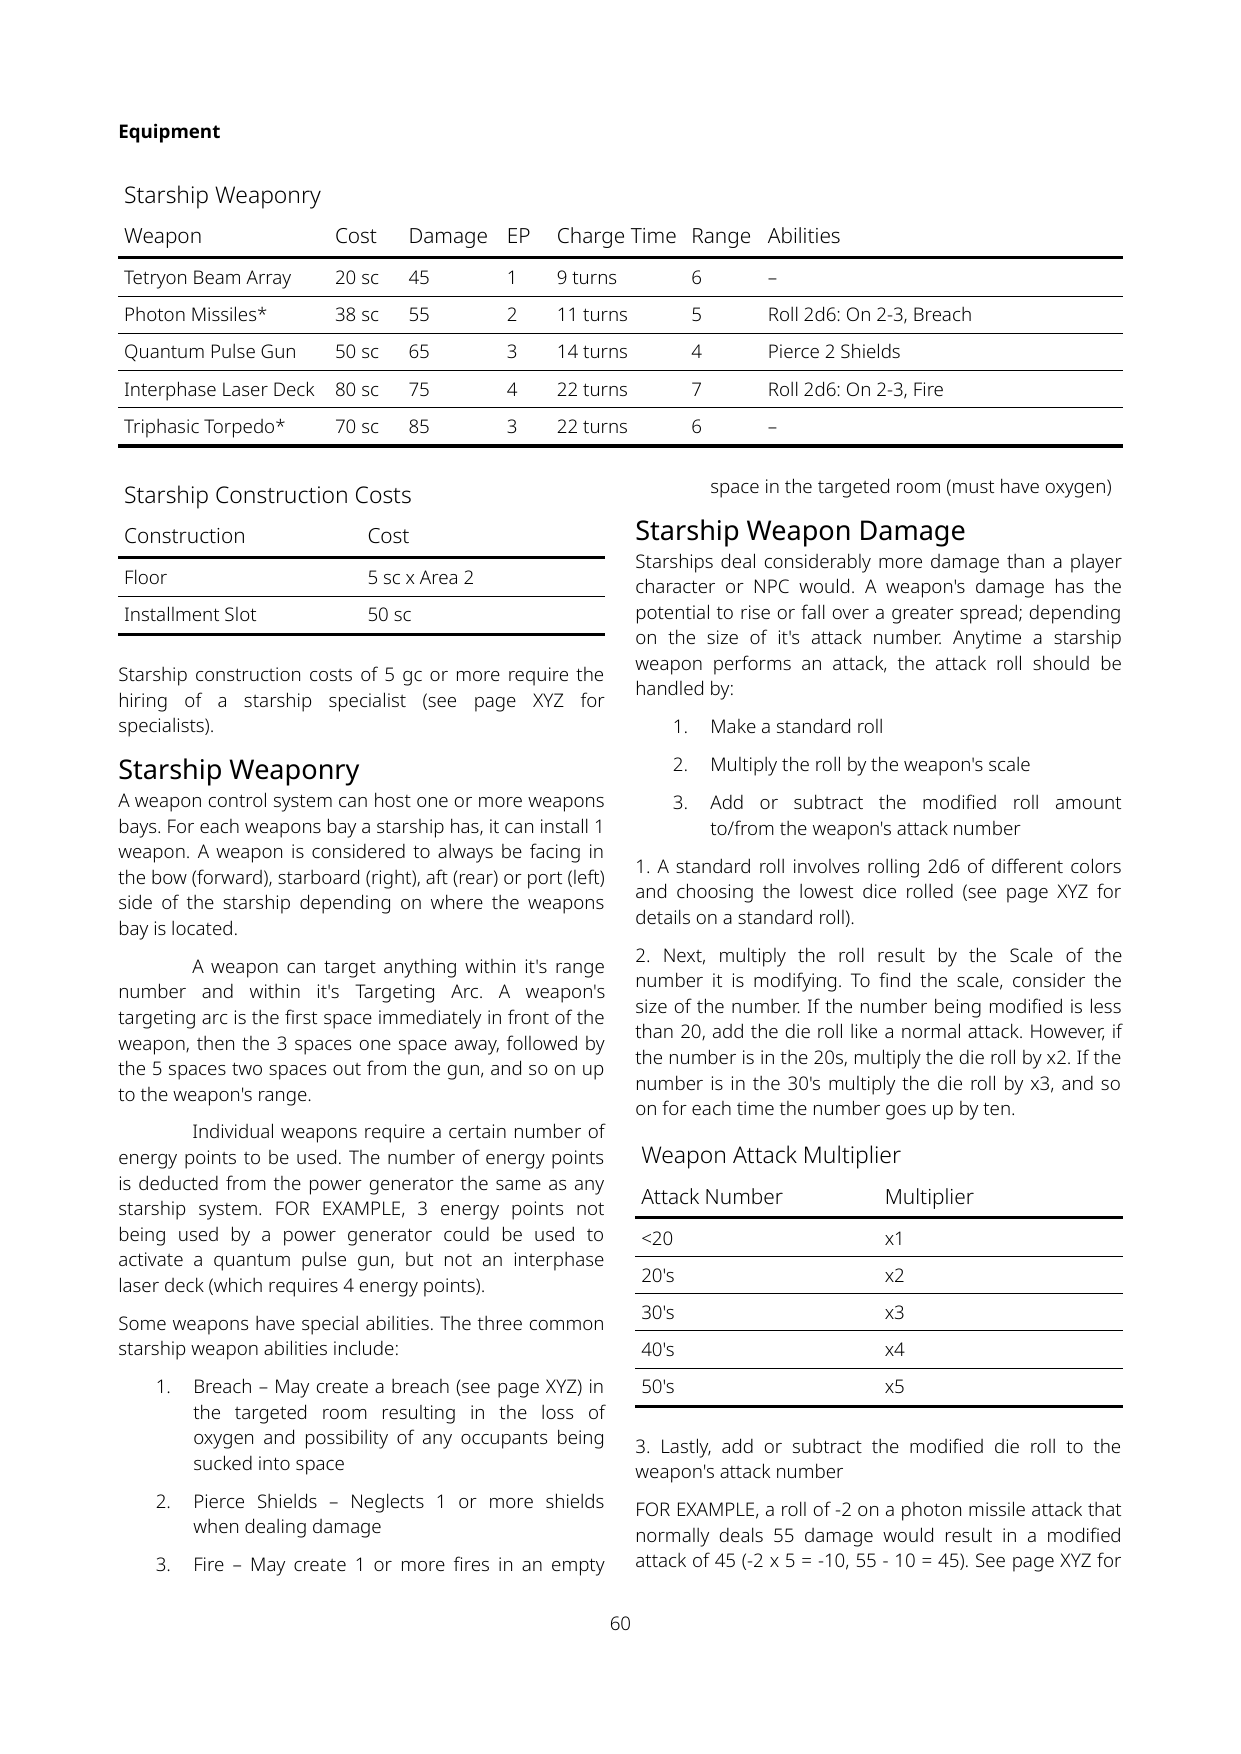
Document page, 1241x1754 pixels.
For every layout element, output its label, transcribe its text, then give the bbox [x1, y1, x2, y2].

text Starship Weaponry [118, 751, 605, 788]
table_cell 3 [501, 334, 551, 370]
table_cell 4 [685, 334, 762, 370]
table_cell Weapon [118, 216, 329, 256]
table_cell Range [685, 216, 762, 256]
table_header Weapon Attack Multiplier [635, 1133, 1122, 1176]
table_cell 20 sc [329, 259, 402, 296]
list Breach – May create a breach (see page XYZ) in the targeted room resulting in the loss of oxygen and possibility of any occupants being sucked into space [156, 1373, 605, 1476]
table_cell 7 [685, 371, 762, 407]
table_cell Interphase Laser Deck [118, 371, 329, 407]
table_cell – [762, 259, 1123, 296]
table_cell 38 sc [329, 297, 402, 333]
table_cell x1 [879, 1219, 1122, 1256]
table_cell 80 sc [329, 371, 402, 407]
table_cell 14 turns [551, 334, 685, 370]
table_cell 1 [501, 259, 551, 296]
text Individual weapons require a certain number of energy points to be used. The number of energy points is deducted from the power generator the same as any starship system. FOR EXAMPLE, 3 energy points not being used by a power generator could be used to activate a quantum pulse gun, but not an interphase laser deck (which requires 4 energy points). [118, 1119, 605, 1297]
list Pierce Shields – Neglects 1 or more shields when dealing damage [156, 1488, 605, 1539]
table_cell Photon Missiles* [118, 297, 329, 333]
table_cell Pierce 2 Shields [762, 334, 1123, 370]
table_cell 9 turns [551, 259, 685, 296]
table_cell 20's [635, 1257, 879, 1293]
table_cell x3 [879, 1294, 1122, 1330]
text 1. A standard roll involves rolling 2d6 of different colors and choosing the lowest dice rolled (see page XYZ for details on a standard roll). [635, 853, 1122, 930]
table_header Starship Weaponry [118, 173, 1123, 216]
table_cell 75 [403, 371, 501, 407]
table_cell 6 [685, 408, 762, 444]
table_cell 5 sc x Area 2 [362, 559, 605, 596]
table_cell 55 [403, 297, 501, 333]
table_cell 4 [501, 371, 551, 407]
table_cell 45 [403, 259, 501, 296]
text Starship construction costs of 5 gc or more require the hiring of a starship specialist (see page XYZ for specialists). [118, 636, 605, 738]
table_cell 5 [685, 297, 762, 333]
list Fire – May create 1 or more fires in an empty [156, 1552, 605, 1577]
table_cell Abilities [762, 216, 1123, 256]
table_cell 50 sc [329, 334, 402, 370]
table_cell Damage [403, 216, 501, 256]
table_cell 30's [635, 1294, 879, 1330]
table_cell Quantum Pulse Gun [118, 334, 329, 370]
table_cell x4 [879, 1331, 1122, 1367]
text Some weapons have special abilities. The three common starship weapon abilities include: [118, 1310, 605, 1361]
table_cell 50 sc [362, 597, 605, 633]
table_cell Cost [362, 516, 605, 556]
table_cell 2 [501, 297, 551, 333]
text Starships deal considerably more damage than a player character or NPC would. A weapon's damage has the potential to rise or fall over a greater spread; depending on the size of it's attack number. Anytime a starship weapon performs an attack, the attack roll should be handled by: [635, 548, 1122, 701]
table_cell x2 [879, 1257, 1122, 1293]
table_cell 70 sc [329, 408, 402, 444]
table_cell Roll 2d6: On 2-3, Breach [762, 297, 1123, 333]
table_cell Floor [118, 559, 362, 596]
text 2. Next, multiply the roll result by the Scale of the number it is modifying. To find the scale, consider the size of the number. If the number being modified is less than 20, add the die roll like a normal attack. However, if the number is in the 20s, multiply the die roll by x2. If the number is in the 30's multiply the die roll by x3, and so on for each time the number goes up by ten. [635, 942, 1122, 1121]
table_cell EP [501, 216, 551, 256]
list space in the targeted room (must have oxygen) [673, 473, 1122, 498]
table_cell 3 [501, 408, 551, 444]
text A weapon control system can host one or more weapons bays. For each weapons bay a starship has, it can install 1 weapon. A weapon is considered to always be facing in the bow (forward), starboard (right), aft (rear) or port (left) side of the starship depending on where the weapons bay is located. [118, 788, 605, 941]
table_cell Installment Slot [118, 597, 362, 633]
table_cell Construction [118, 516, 362, 556]
table_cell 50's [635, 1369, 879, 1404]
table_cell Triphasic Torpedo* [118, 408, 329, 444]
list Make a standard roll [673, 713, 1122, 739]
table_cell 22 turns [551, 408, 685, 444]
table_cell 40's [635, 1331, 879, 1367]
list Add or subtract the modified roll amount to/from the weapon's attack number [673, 789, 1122, 841]
text 3. Lastly, add or subtract the modified die roll to the weapon's attack number [635, 1408, 1122, 1484]
table_cell Charge Time [551, 216, 685, 256]
list Multiply the roll by the weapon's scale [673, 752, 1122, 777]
table_cell – [762, 408, 1123, 444]
table_cell 22 turns [551, 371, 685, 407]
table_cell 11 turns [551, 297, 685, 333]
table_cell Multiplier [879, 1176, 1122, 1216]
table_cell Cost [329, 216, 402, 256]
table_cell 85 [403, 408, 501, 444]
table_cell 65 [403, 334, 501, 370]
text FOR EXAMPLE, a roll of -2 on a photon missile attack that normally deals 55 damage would result in a modified attack of 45 (-2 x 5 = -10, 55 - 10 = 45). See page XYZ for [635, 1497, 1122, 1573]
table_cell Attack Number [635, 1176, 879, 1216]
table_cell <20 [635, 1219, 879, 1256]
text A weapon can target anything within it's range number and within it's Targeting Arc. A weapon's targeting arc is the first space immediately in front of the weapon, then the 3 spaces one space away, followed by the 5 spaces two spaces out from the gun, and so on up to the weapon's range. [118, 953, 605, 1106]
table_cell Roll 2d6: On 2-3, Fire [762, 371, 1123, 407]
table_cell 6 [685, 259, 762, 296]
text Starship Weapon Damage [635, 511, 1122, 548]
table_cell Tetryon Beam Array [118, 259, 329, 296]
table_header Starship Construction Costs [118, 473, 605, 516]
table_cell x5 [879, 1369, 1122, 1404]
